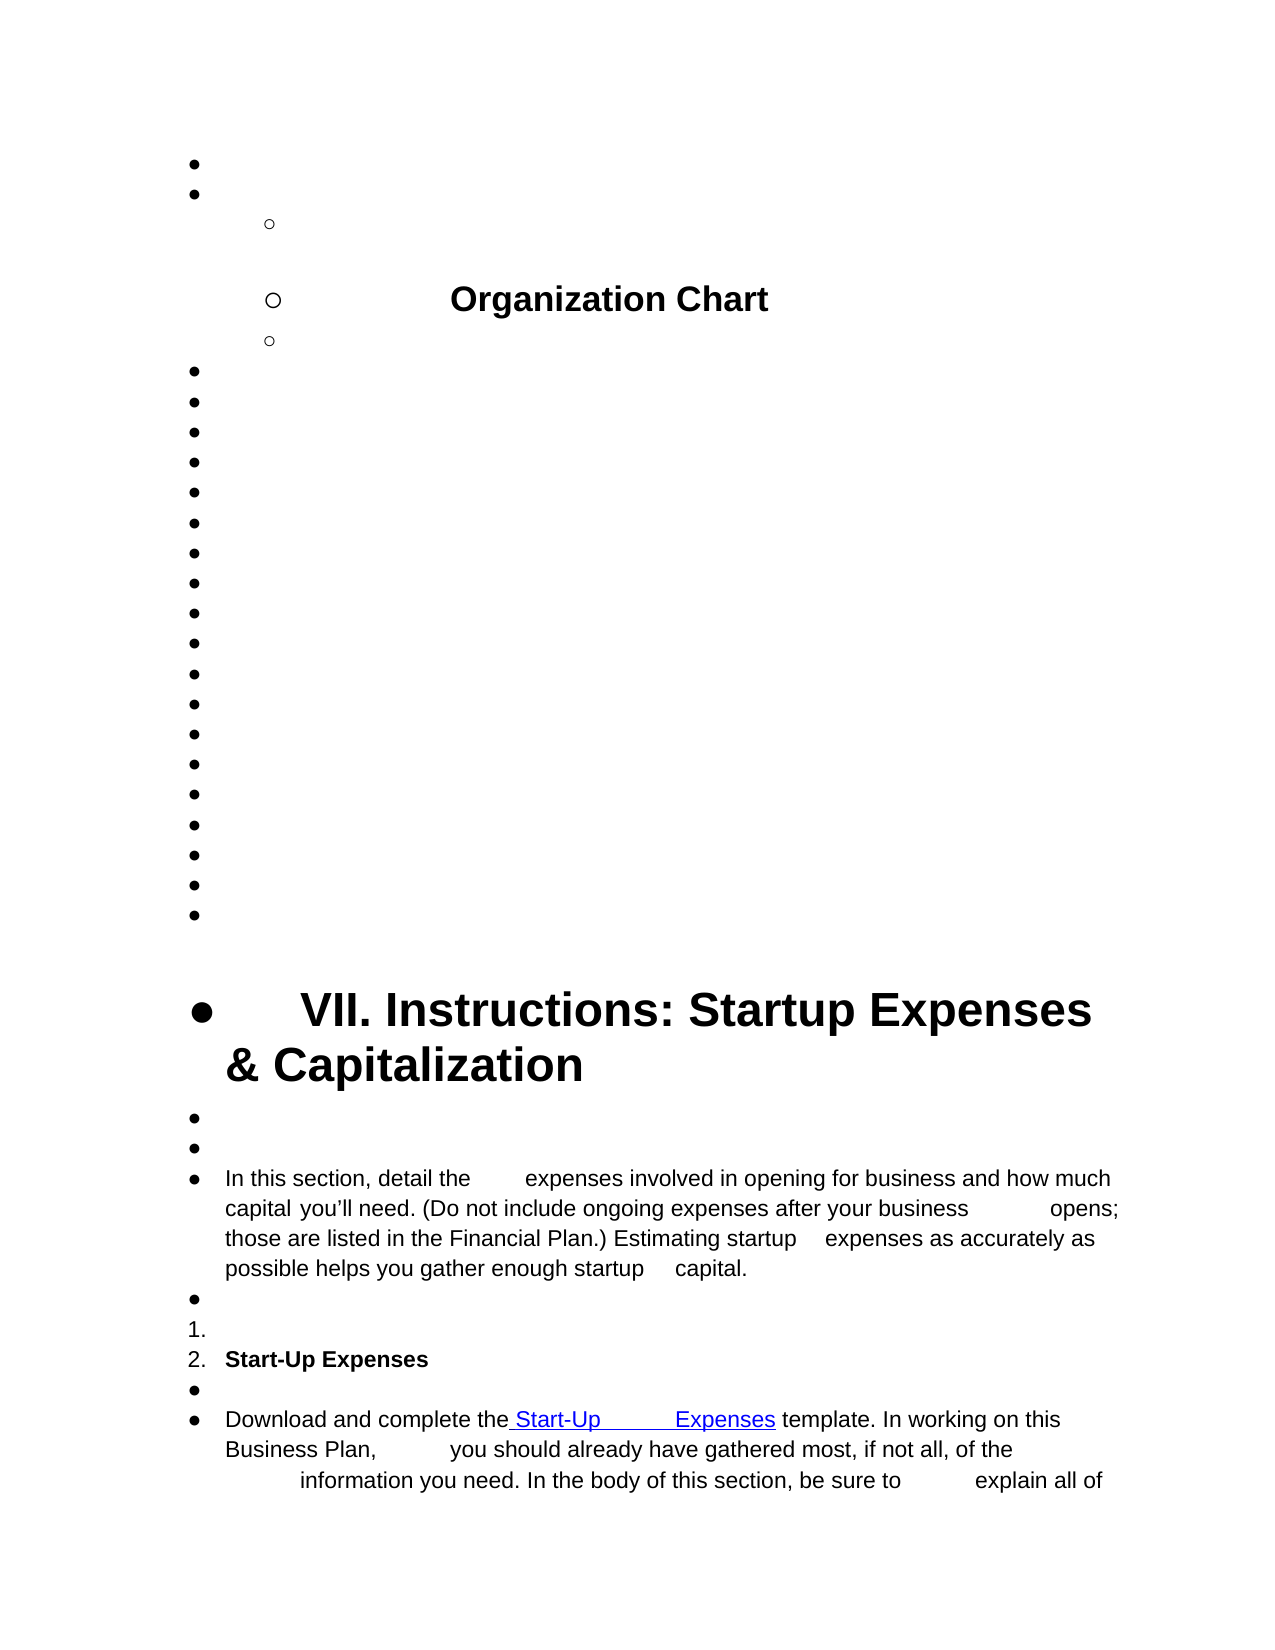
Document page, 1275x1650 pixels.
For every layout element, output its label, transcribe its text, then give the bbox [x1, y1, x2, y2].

list Start-Up Expenses [187, 1346, 1125, 1372]
subtitle VII. Instructions: Startup Expenses & Capitalization [187, 981, 1125, 1092]
list In this section, detail the expenses involved in opening for business and how much capital you’ll need. (Do not include ongoing expenses after your business opens; those are listed in the Financial Plan.) Estimating startup expenses as accurately as possible helps you gather enough startup capital. [187, 1164, 1125, 1281]
subtitle Organization Chart [262, 278, 1125, 319]
list Download and complete the Start-Up Expenses template. In working on this Business Plan, you should already have gathered most, if not all, of the information you need. In the body of this section, be sure to explain all of [187, 1406, 1125, 1493]
